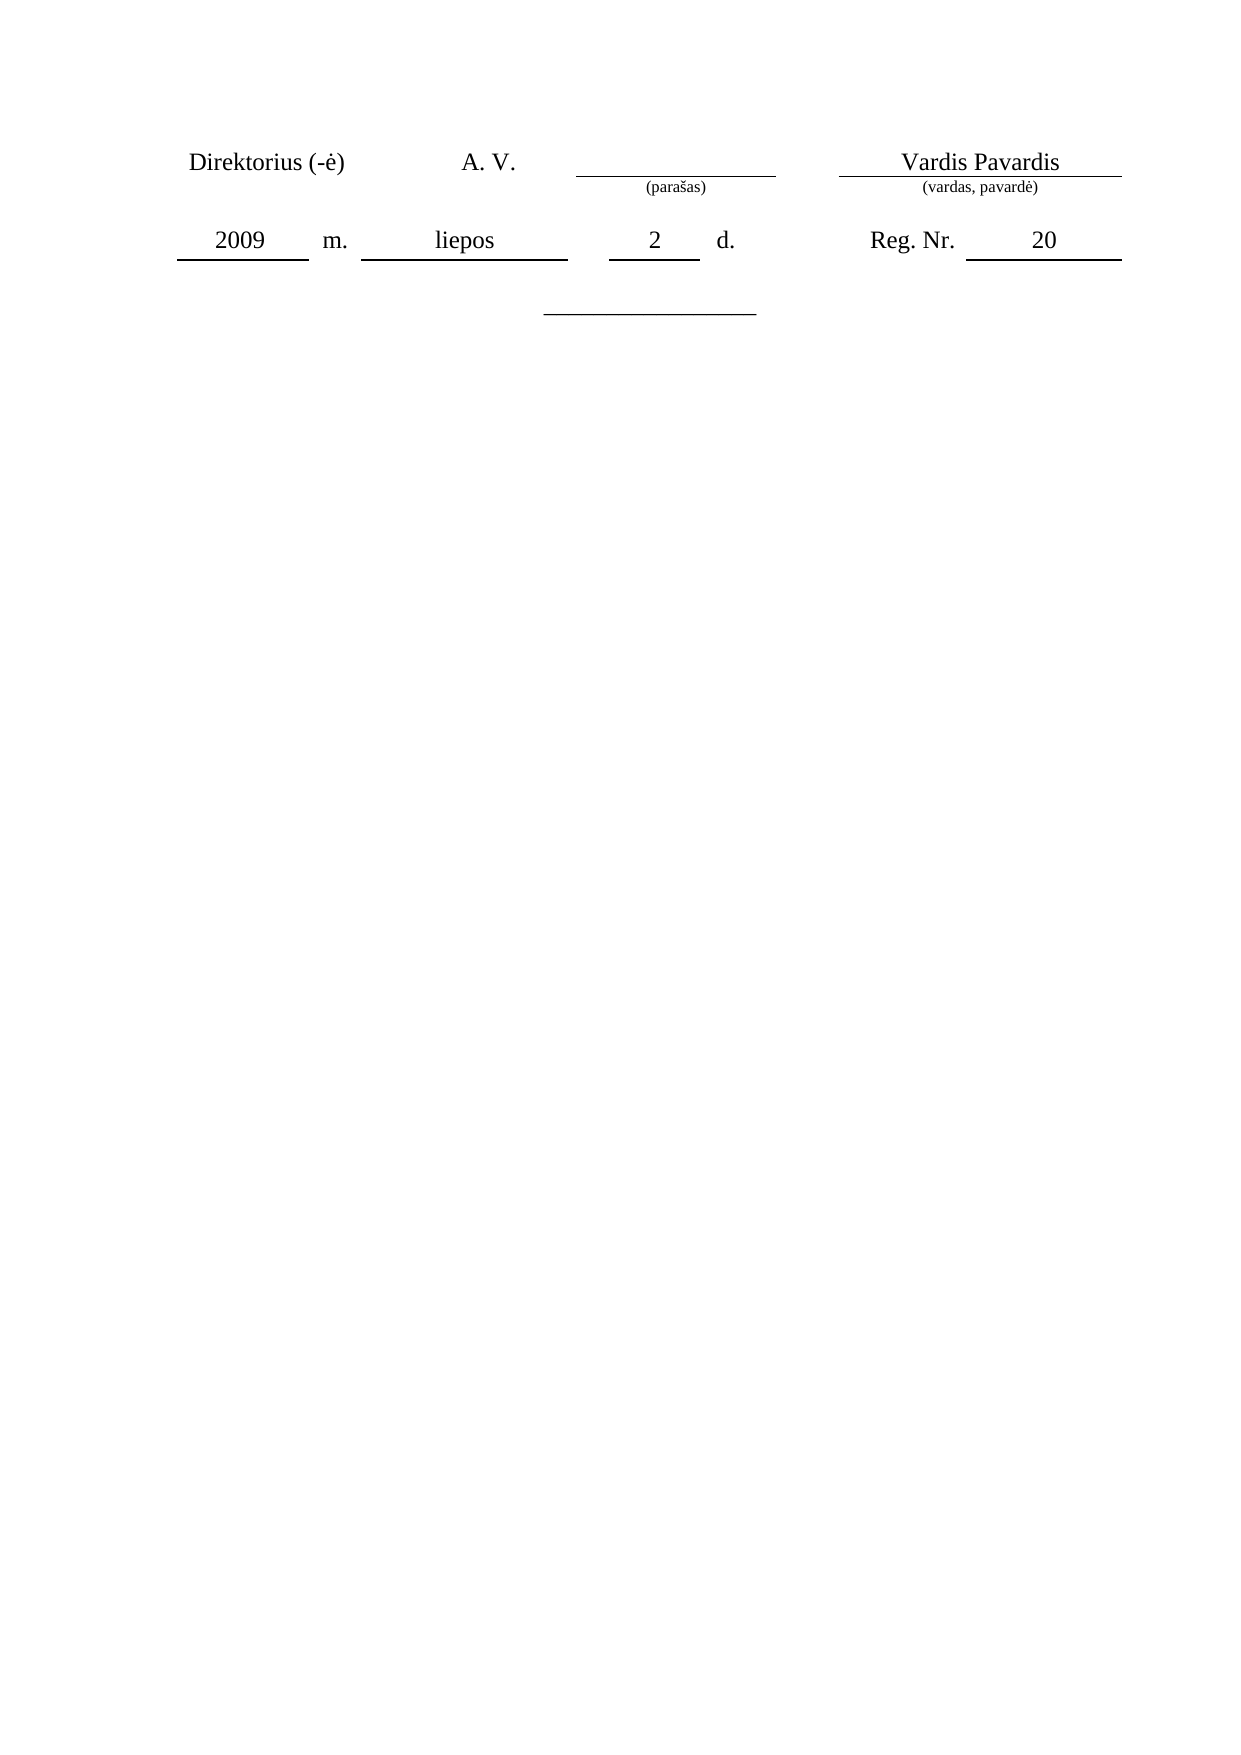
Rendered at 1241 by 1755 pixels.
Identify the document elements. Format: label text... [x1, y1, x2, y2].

table_cell (vardas, pavardė) [839, 177, 1122, 196]
table_header Vardis Pavardis [839, 147, 1122, 176]
text _________________ [177, 289, 1122, 318]
table_header [576, 147, 776, 176]
table_cell (parašas) [576, 177, 776, 196]
table_header m. [309, 225, 361, 259]
table_header A. V. [401, 147, 576, 176]
table_header Reg. Nr. [751, 225, 966, 259]
table_header d. [700, 225, 751, 259]
table_cell [177, 176, 401, 196]
table_header liepos [361, 225, 568, 259]
table_cell [776, 176, 838, 196]
table_header Direktorius (-ė) [177, 147, 401, 176]
table_header 20 [966, 225, 1122, 259]
table_header [776, 147, 838, 176]
table_header 2009 [177, 225, 309, 259]
table_header 2 [609, 225, 700, 259]
table_cell [401, 176, 576, 196]
table_header [568, 225, 609, 259]
